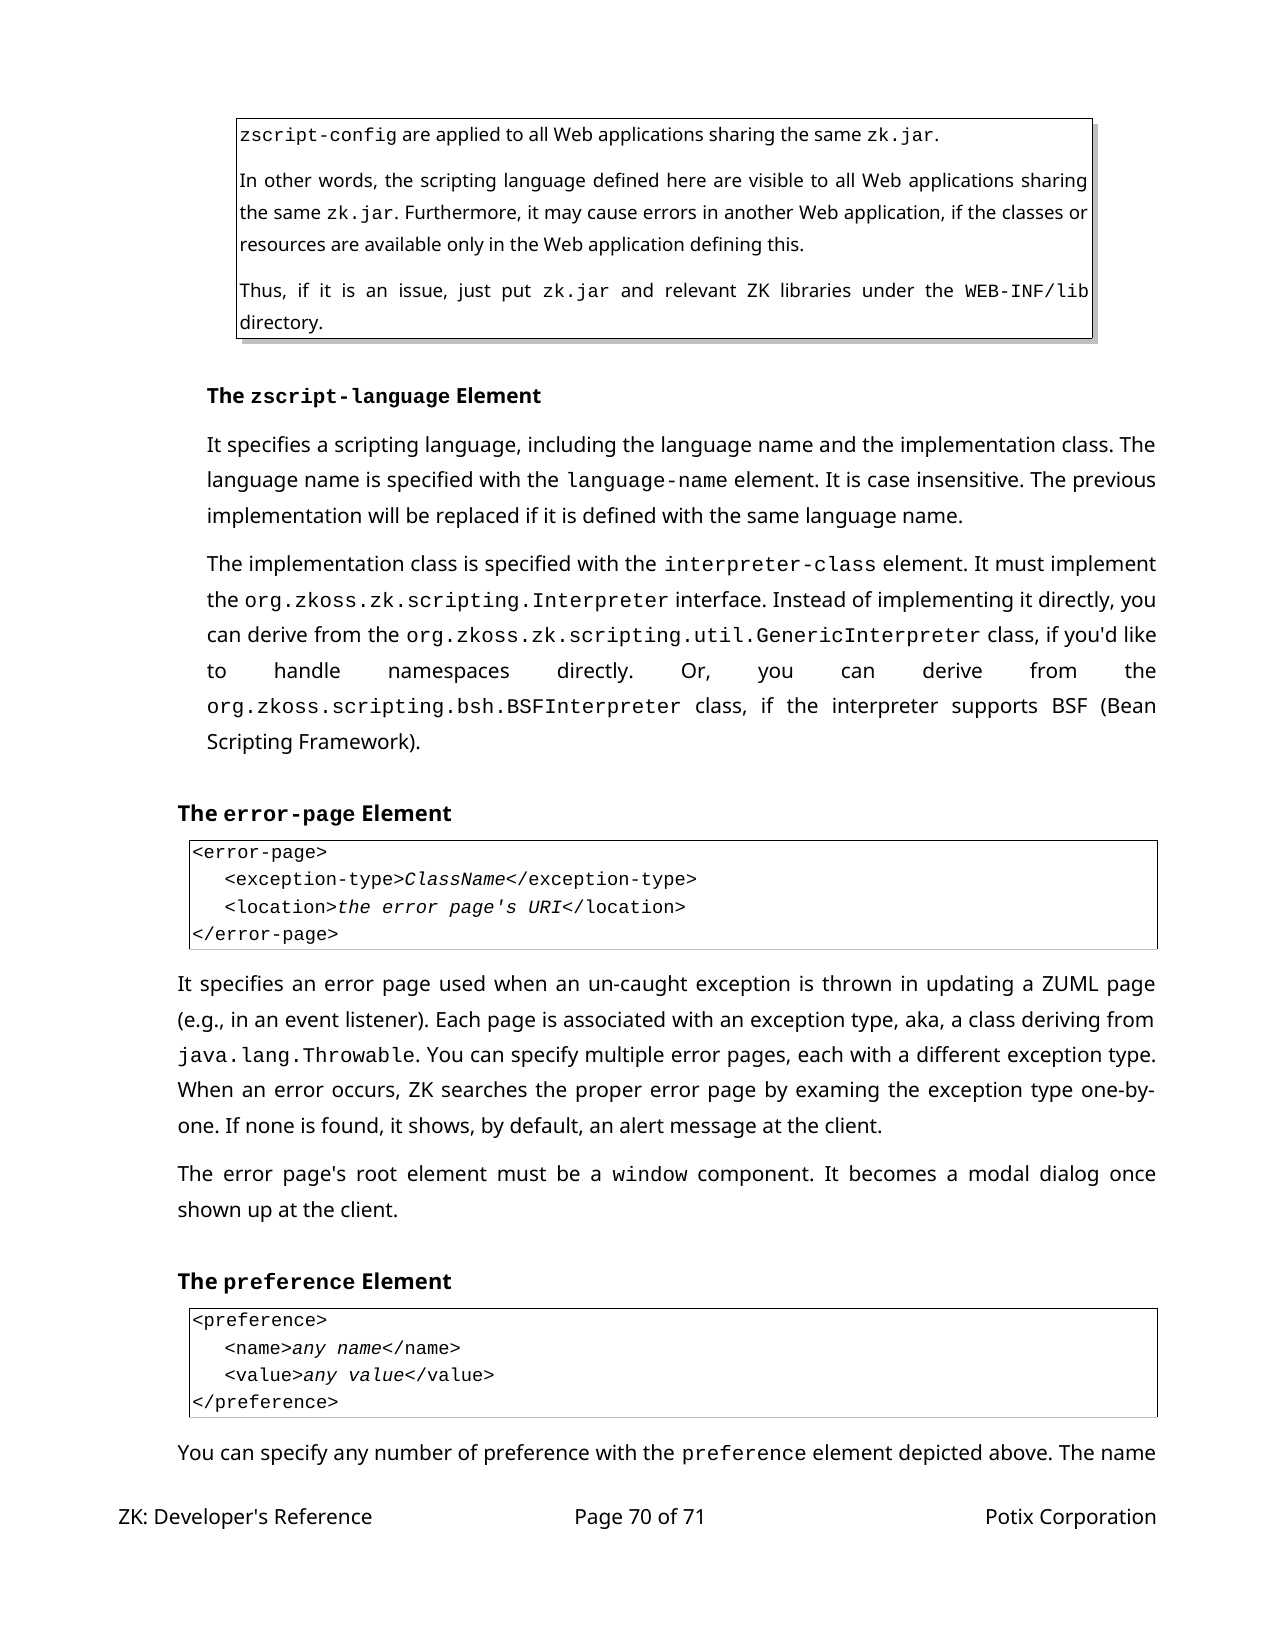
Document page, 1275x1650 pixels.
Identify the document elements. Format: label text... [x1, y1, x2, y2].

text It specifies an error page used when an un-caught exception is thrown in updating a ZUML page (e.g., in an event listener). Each page is associated with an exception type, aka, a class deriving from java.lang.Throwable. You can specify multiple error pages, each with a different exception type. When an error occurs, ZK searches the proper error page by examing the exception type one-by-one. If none is found, it shows, by default, an alert message at the client. [177, 969, 1157, 1139]
text Thus, if it is an issue, just put zk.jar and relevant ZK libraries under the WEB-INF/lib directory. [237, 274, 1092, 338]
subtitle The zscript-language Element [207, 381, 1157, 409]
text zscript-config are applied to all Web applications sharing the same zk.jar. [237, 119, 1092, 147]
text You can specify any number of preference with the preference element depicted above. The name [177, 1438, 1157, 1466]
text <value>any value</value> [190, 1363, 1157, 1387]
text The implementation class is specified with the interpreter-class element. It must implement the org.zkoss.zk.scripting.Interpreter interface. Instead of implementing it directly, you can derive from the org.zkoss.zk.scripting.util.GenericInterpreter class, if you'd like to handle namespaces directly. Or, you can derive from the org.zkoss.scripting.bsh.BSFInterpreter class, if the interpreter supports BSF (Bean Scripting Framework). [207, 549, 1157, 755]
text </error-page> [190, 922, 1157, 949]
text In other words, the scripting language defined here are visible to all Web applications sharing the same zk.jar. Furthermore, it may cause errors in another Web application, if the classes or resources are available only in the Web application defining this. [237, 164, 1092, 257]
text <exception-type>ClassName</exception-type> [190, 867, 1157, 892]
text </preference> [190, 1390, 1157, 1417]
text <error-page> [190, 841, 1157, 864]
text <preference> [190, 1309, 1157, 1333]
text The error page's root element must be a window component. It becomes a modal dialog once shown up at the client. [177, 1159, 1157, 1223]
text <location>the error page's URI</location> [190, 894, 1157, 919]
subtitle The preference Element [177, 1266, 1157, 1296]
subtitle The error-page Element [177, 798, 1157, 828]
text <name>any name</name> [190, 1336, 1157, 1360]
text It specifies a scripting language, including the language name and the implementation class. The language name is specified with the language-name element. It is case insensitive. The previous implementation will be replaced if it is defined with the same language name. [207, 430, 1157, 529]
